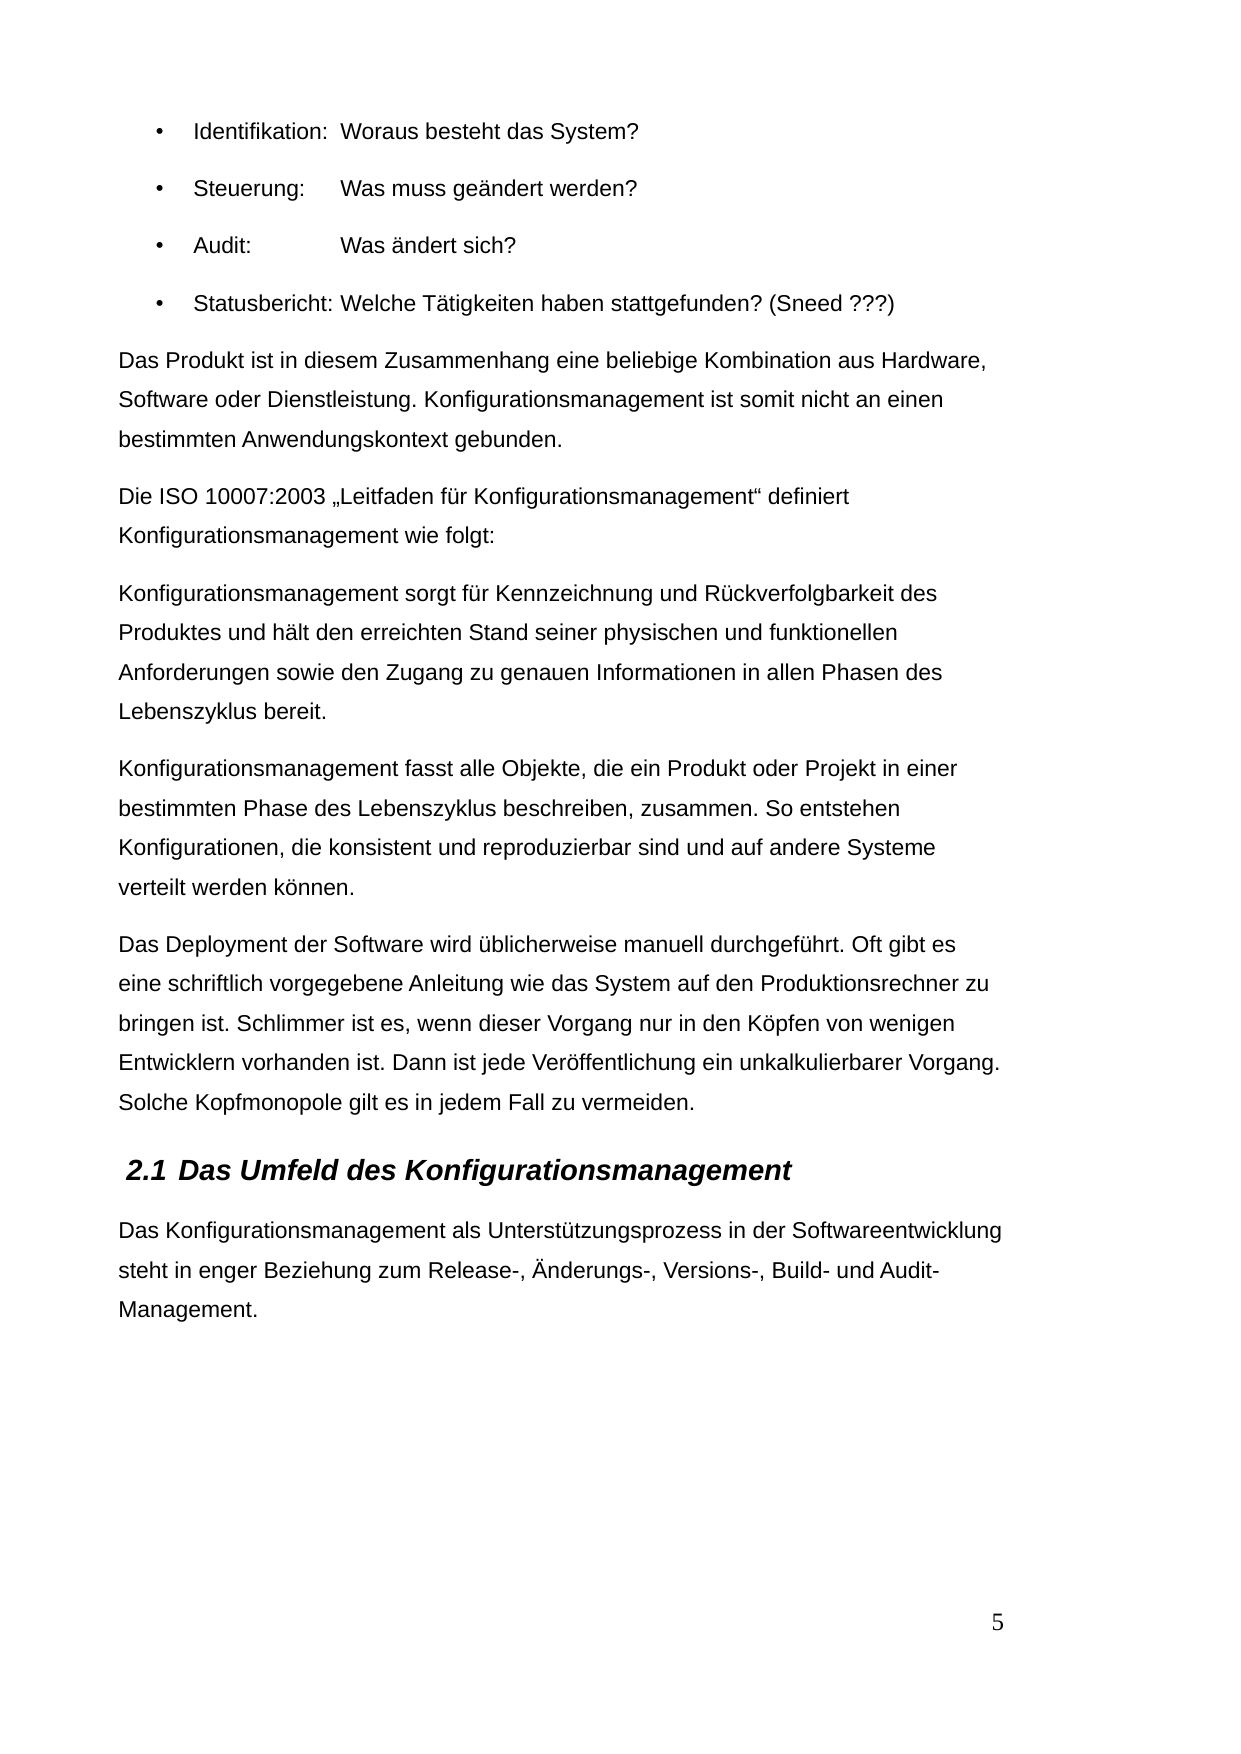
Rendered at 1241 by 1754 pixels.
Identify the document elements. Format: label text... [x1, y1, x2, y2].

text Das Konfigurationsmanagement als Unterstützungsprozess in der Softwareentwicklung steht in enger Beziehung zum Release-, Änderungs-, Versions-, Build- und Audit-Management. [118, 1217, 1004, 1322]
text Konfigurationsmanagement fasst alle Objekte, die ein Produkt oder Projekt in einer bestimmten Phase des Lebenszyklus beschreiben, zusammen. So entstehen Konfigurationen, die konsistent und reproduzierbar sind und auf andere Systeme verteilt werden können. [118, 755, 1004, 900]
text Das Produkt ist in diesem Zusammenhang eine beliebige Kombination aus Hardware, Software oder Dienstleistung. Konfigurationsmanagement ist somit nicht an einen bestimmten Anwendungskontext gebunden. [118, 347, 1004, 452]
text Konfigurationsmanagement sorgt für Kennzeichnung und Rückverfolgbarkeit des Produktes und hält den erreichten Stand seiner physischen und funktionellen Anforderungen sowie den Zugang zu genauen Informationen in allen Phasen des Lebenszyklus bereit. [118, 580, 1004, 724]
text Die ISO 10007:2003 „Leitfaden für Konfigurationsmanagement“ definiert Konfigurationsmanagement wie folgt: [118, 483, 1004, 549]
list Identifikation: Woraus besteht das System? [156, 118, 1004, 144]
subtitle Das Umfeld des Konfigurationsmanagement [118, 1153, 1004, 1187]
list Steuerung: Was muss geändert werden? [156, 175, 1004, 202]
list Statusbericht: Welche Tätigkeiten haben stattgefunden? (Sneed ???) [156, 290, 1004, 316]
list Audit: Was ändert sich? [156, 232, 1004, 259]
text Das Deployment der Software wird üblicherweise manuell durchgeführt. Oft gibt es eine schriftlich vorgegebene Anleitung wie das System auf den Produktionsrechner zu bringen ist. Schlimmer ist es, wenn dieser Vorgang nur in den Köpfen von wenigen Entwicklern vorhanden ist. Dann ist jede Veröffentlichung ein unkalkulierbarer Vorgang. Solche Kopfmonopole gilt es in jedem Fall zu vermeiden. [118, 931, 1004, 1115]
